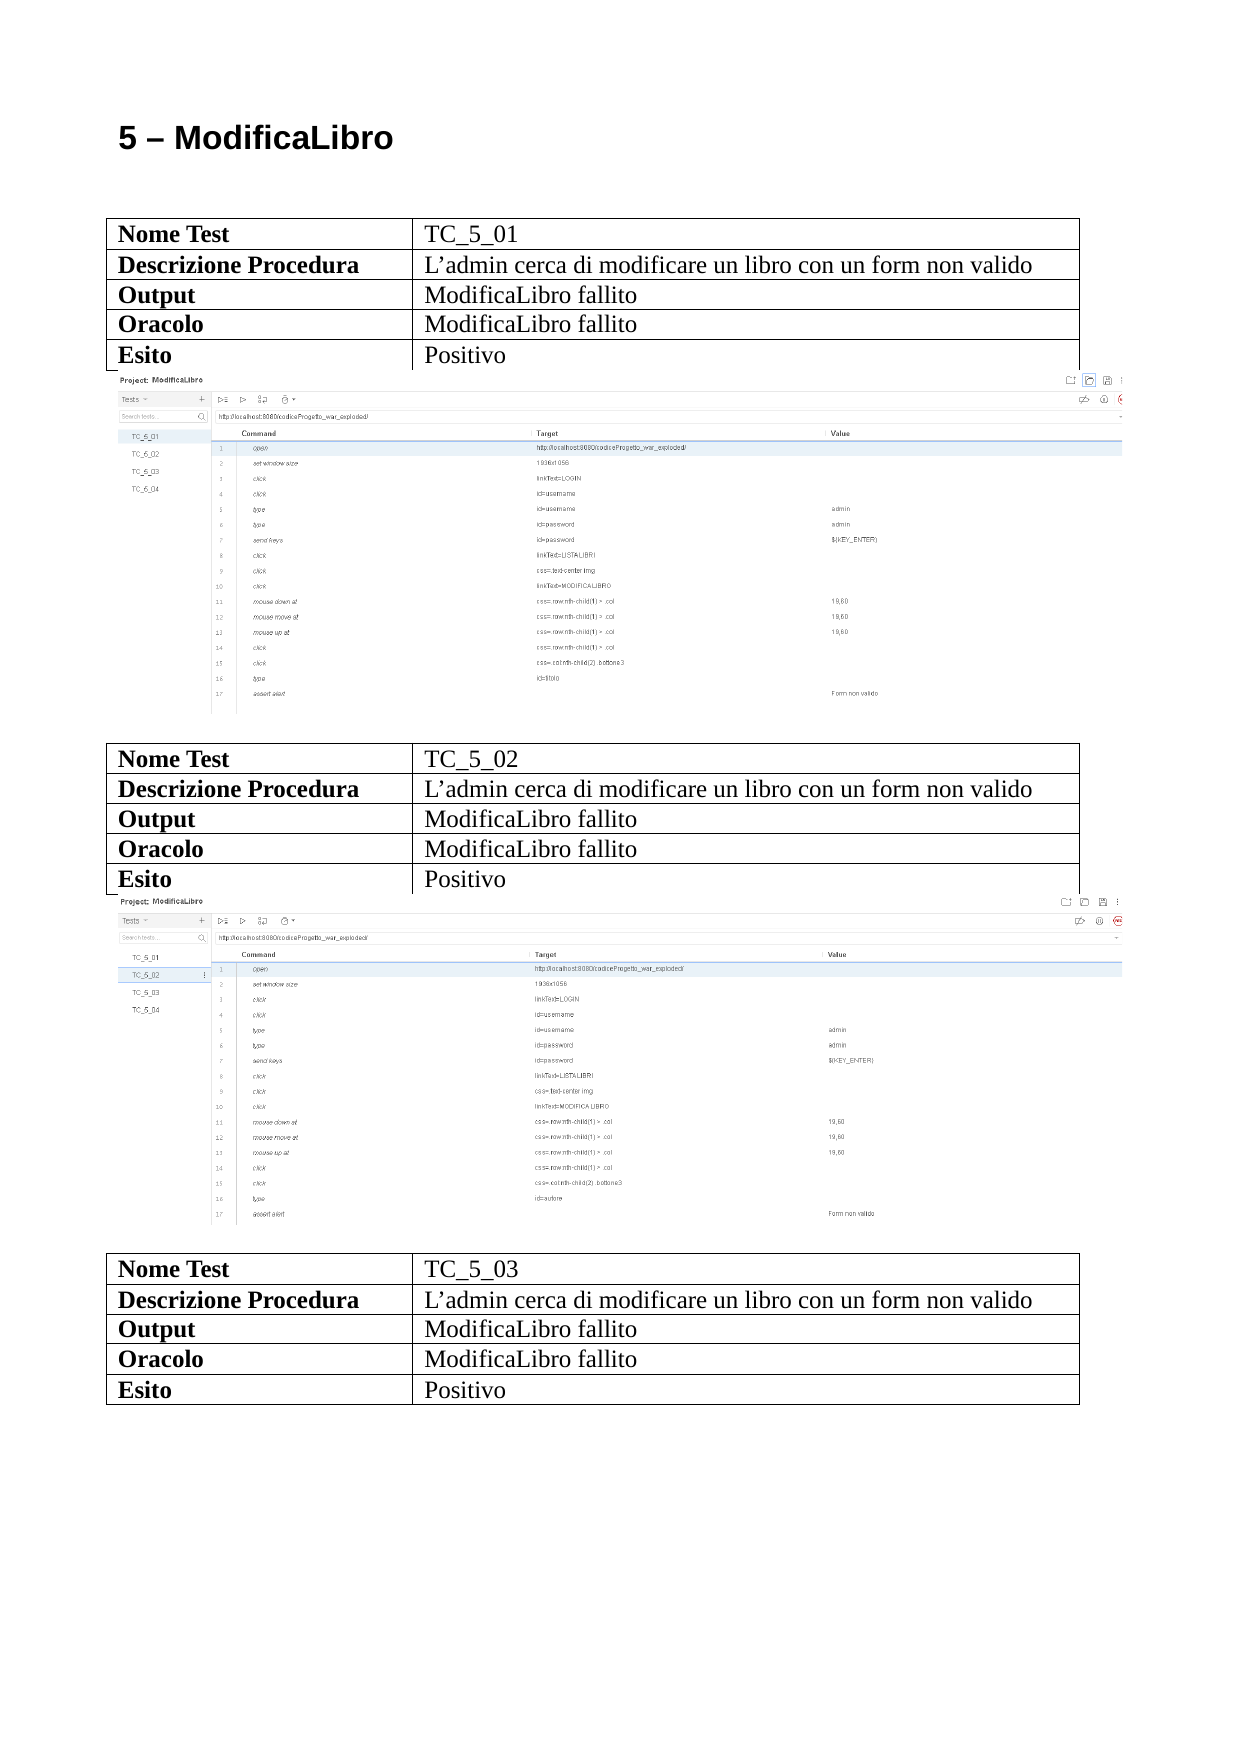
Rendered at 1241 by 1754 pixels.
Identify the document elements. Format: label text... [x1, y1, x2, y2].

table_cell L’admin cerca di modificare un libro con un form non valido [413, 250, 1079, 279]
table_cell ModificaLibro fallito [413, 834, 1079, 863]
table_cell Positivo [413, 1375, 1079, 1404]
table_cell Esito [107, 864, 412, 894]
table_cell ModificaLibro fallito [413, 804, 1079, 833]
table_cell ModificaLibro fallito [413, 1315, 1079, 1343]
table_header Nome Test [107, 744, 412, 773]
picture [118, 894, 1123, 1225]
table_cell ModificaLibro fallito [413, 1344, 1079, 1374]
table_cell Positivo [413, 340, 1079, 369]
table_header TC_5_03 [413, 1254, 1079, 1284]
table_cell Oracolo [107, 1344, 412, 1374]
table_cell ModificaLibro fallito [413, 280, 1079, 308]
table_header TC_5_02 [413, 744, 1079, 773]
table_cell Esito [107, 1375, 412, 1404]
table_cell Descrizione Procedura [107, 774, 412, 803]
picture [118, 370, 1123, 714]
table_header TC_5_01 [413, 219, 1079, 249]
table_cell Oracolo [107, 834, 412, 863]
table_cell Output [107, 280, 412, 308]
table_cell Descrizione Procedura [107, 250, 412, 279]
table_header Nome Test [107, 1254, 412, 1284]
table_cell Esito [107, 340, 412, 369]
table_cell Descrizione Procedura [107, 1285, 412, 1313]
table_cell Output [107, 804, 412, 833]
table_header Nome Test [107, 219, 412, 249]
table_cell ModificaLibro fallito [413, 310, 1079, 339]
table_cell Output [107, 1315, 412, 1343]
table_cell Positivo [413, 864, 1079, 894]
table_cell L’admin cerca di modificare un libro con un form non valido [413, 774, 1079, 803]
table_cell L’admin cerca di modificare un libro con un form non valido [413, 1285, 1079, 1313]
table_cell Oracolo [107, 310, 412, 339]
subtitle 5 – ModificaLibro [118, 118, 1122, 157]
